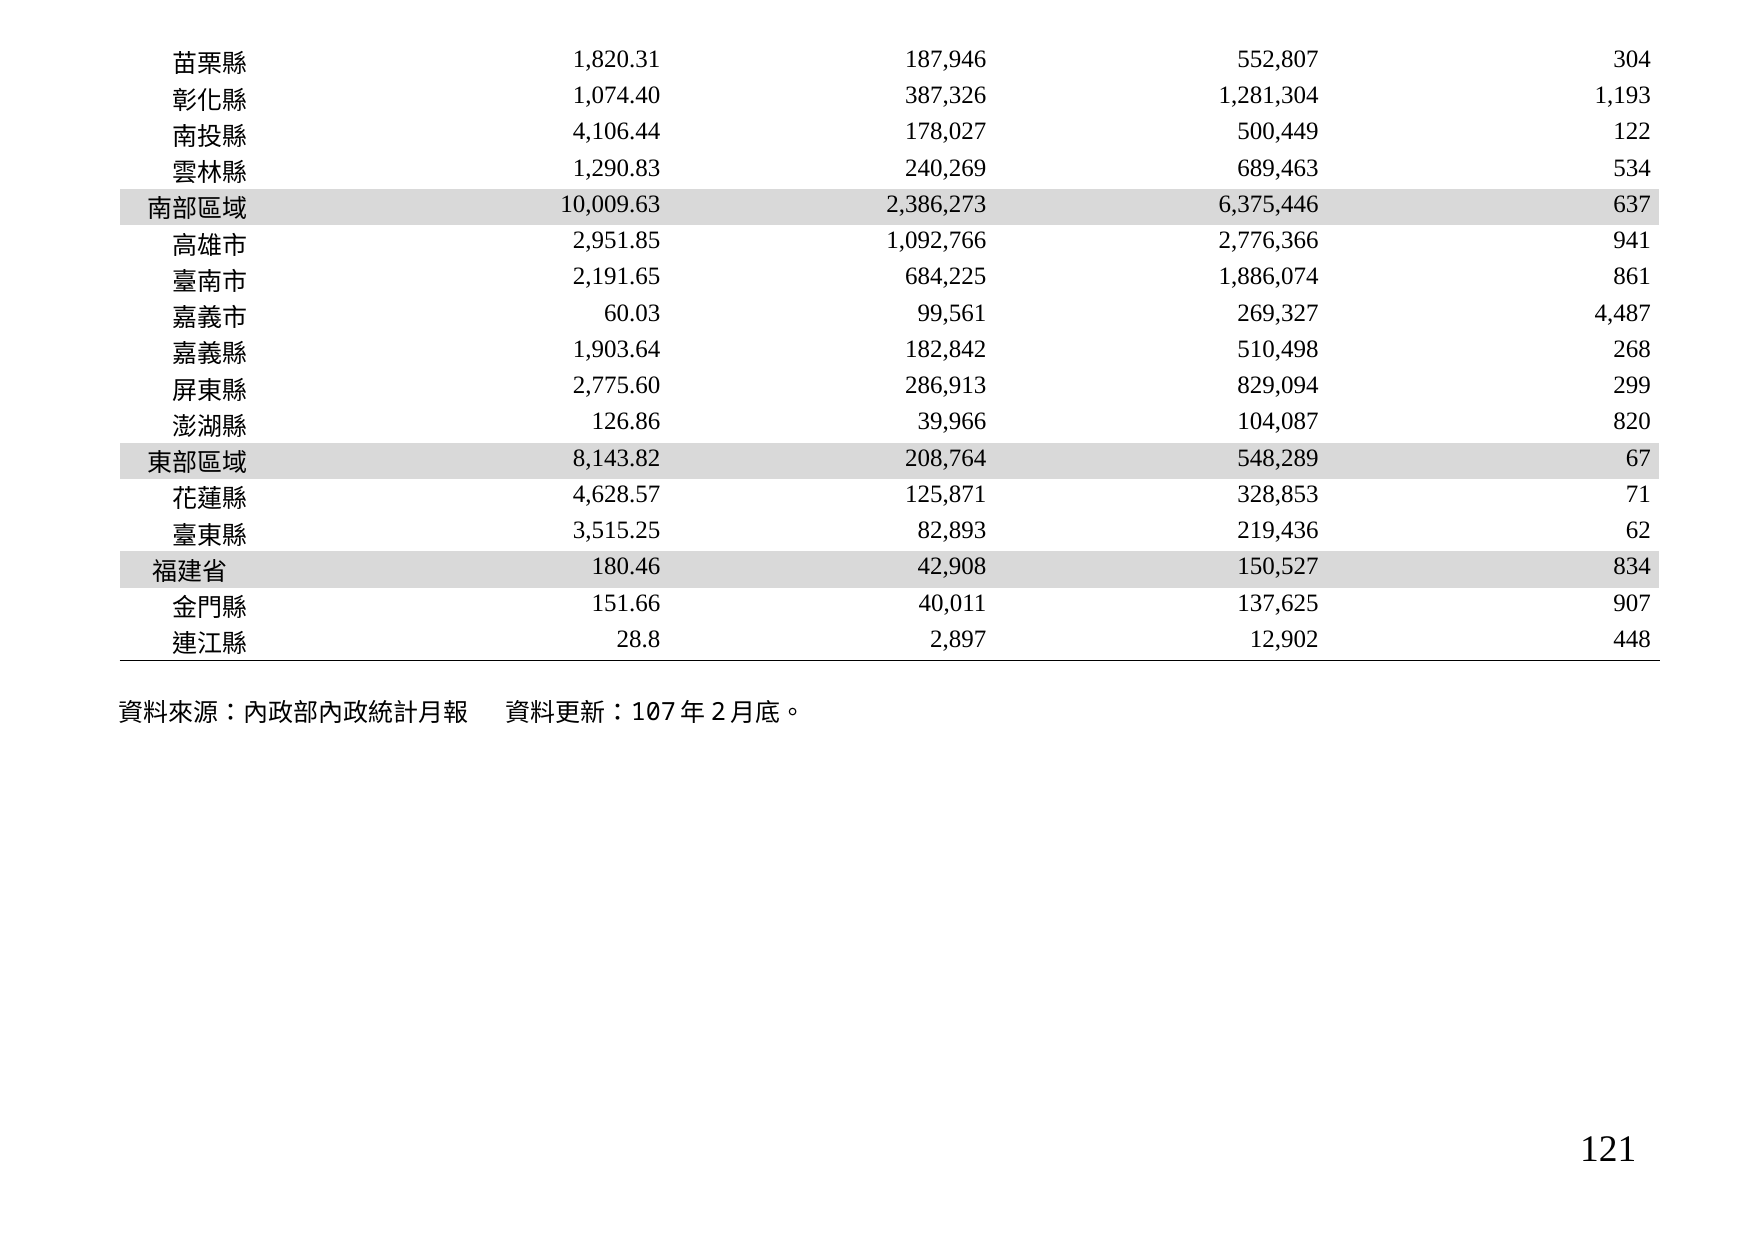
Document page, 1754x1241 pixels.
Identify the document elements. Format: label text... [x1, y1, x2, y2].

table_cell 4,106.44 [331, 116, 663, 153]
table_cell 花蓮縣 [120, 479, 331, 515]
table_cell 941 [1327, 225, 1659, 261]
text 資料來源：內政部內政統計月報 資料更新：107年2月底。 [118, 669, 1636, 731]
table_cell 178,027 [663, 116, 995, 153]
table_cell 387,326 [663, 80, 995, 116]
table_cell 金門縣 [120, 588, 331, 624]
table_cell 548,289 [995, 443, 1327, 479]
table_cell 2,191.65 [331, 261, 663, 298]
table_cell 2,897 [663, 624, 995, 660]
table_cell 448 [1327, 624, 1659, 660]
table_cell 1,092,766 [663, 225, 995, 261]
table_cell 637 [1327, 189, 1659, 225]
table_cell 南部區域 [120, 189, 331, 225]
table_cell 689,463 [995, 153, 1327, 189]
table_cell 820 [1327, 406, 1659, 443]
table_cell 62 [1327, 515, 1659, 551]
table_cell 39,966 [663, 406, 995, 443]
table_cell 4,628.57 [331, 479, 663, 515]
table_cell 71 [1327, 479, 1659, 515]
table_cell 連江縣 [120, 624, 331, 660]
table_cell 60.03 [331, 298, 663, 334]
table_cell 187,946 [663, 44, 995, 80]
table_cell 104,087 [995, 406, 1327, 443]
table_cell 福建省 [120, 551, 331, 588]
table_cell 67 [1327, 443, 1659, 479]
table_cell 10,009.63 [331, 189, 663, 225]
table_cell 2,776,366 [995, 225, 1327, 261]
table_cell 2,775.60 [331, 370, 663, 406]
table_cell 299 [1327, 370, 1659, 406]
table_cell 240,269 [663, 153, 995, 189]
table_cell 219,436 [995, 515, 1327, 551]
table_cell 高雄市 [120, 225, 331, 261]
table_cell 12,902 [995, 624, 1327, 660]
table_cell 2,386,273 [663, 189, 995, 225]
table_cell 180.46 [331, 551, 663, 588]
table_cell 彰化縣 [120, 80, 331, 116]
table_cell 534 [1327, 153, 1659, 189]
table_cell 907 [1327, 588, 1659, 624]
table_cell 137,625 [995, 588, 1327, 624]
table_cell 99,561 [663, 298, 995, 334]
table_cell 122 [1327, 116, 1659, 153]
table_cell 28.8 [331, 624, 663, 660]
table_cell 嘉義縣 [120, 334, 331, 370]
table_cell 328,853 [995, 479, 1327, 515]
table_cell 1,281,304 [995, 80, 1327, 116]
table_cell 1,886,074 [995, 261, 1327, 298]
table_cell 268 [1327, 334, 1659, 370]
table_cell 269,327 [995, 298, 1327, 334]
table_cell 東部區域 [120, 443, 331, 479]
table_cell 40,011 [663, 588, 995, 624]
table_cell 182,842 [663, 334, 995, 370]
table_cell 1,290.83 [331, 153, 663, 189]
table_cell 286,913 [663, 370, 995, 406]
table_cell 304 [1327, 44, 1659, 80]
table_cell 42,908 [663, 551, 995, 588]
table_cell 6,375,446 [995, 189, 1327, 225]
table_cell 208,764 [663, 443, 995, 479]
table_cell 126.86 [331, 406, 663, 443]
table_cell 150,527 [995, 551, 1327, 588]
table_cell 500,449 [995, 116, 1327, 153]
table_cell 861 [1327, 261, 1659, 298]
table_cell 1,193 [1327, 80, 1659, 116]
table_cell 829,094 [995, 370, 1327, 406]
table_cell 臺南市 [120, 261, 331, 298]
table_cell 834 [1327, 551, 1659, 588]
table_cell 2,951.85 [331, 225, 663, 261]
table_cell 3,515.25 [331, 515, 663, 551]
table_cell 嘉義市 [120, 298, 331, 334]
table_cell 4,487 [1327, 298, 1659, 334]
table_cell 151.66 [331, 588, 663, 624]
table_cell 臺東縣 [120, 515, 331, 551]
table_cell 屏東縣 [120, 370, 331, 406]
table_cell 雲林縣 [120, 153, 331, 189]
table_cell 1,903.64 [331, 334, 663, 370]
table_cell 澎湖縣 [120, 406, 331, 443]
table_cell 552,807 [995, 44, 1327, 80]
table_cell 1,820.31 [331, 44, 663, 80]
table_cell 125,871 [663, 479, 995, 515]
table_cell 510,498 [995, 334, 1327, 370]
table_cell 82,893 [663, 515, 995, 551]
table_cell 苗栗縣 [120, 44, 331, 80]
table_cell 1,074.40 [331, 80, 663, 116]
table_cell 8,143.82 [331, 443, 663, 479]
table_cell 684,225 [663, 261, 995, 298]
table_cell 南投縣 [120, 116, 331, 153]
